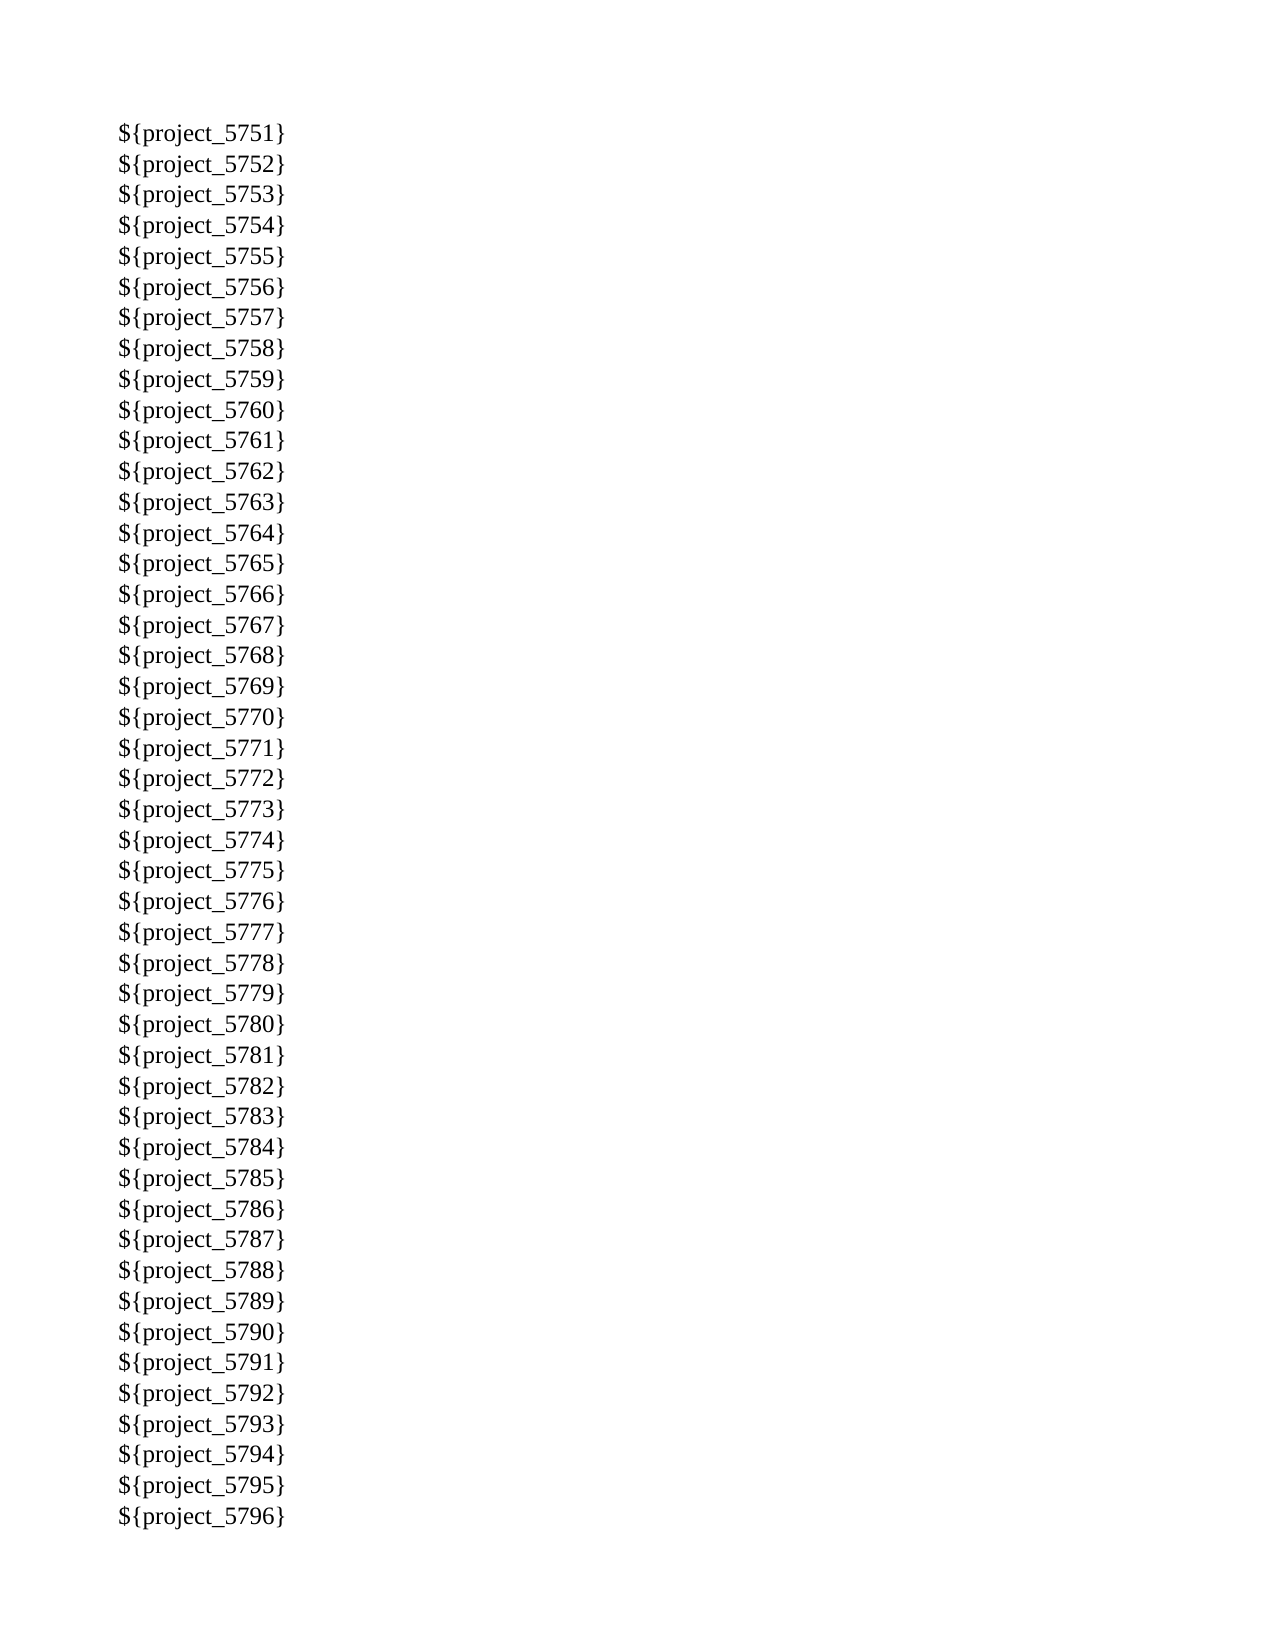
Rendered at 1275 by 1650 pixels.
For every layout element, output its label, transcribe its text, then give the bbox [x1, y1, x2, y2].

text ${project_5757} [118, 302, 1157, 331]
text ${project_5765} [118, 548, 1157, 577]
text ${project_5791} [118, 1347, 1157, 1376]
text ${project_5772} [118, 763, 1157, 792]
text ${project_5771} [118, 733, 1157, 761]
text ${project_5785} [118, 1163, 1157, 1192]
text ${project_5793} [118, 1409, 1157, 1437]
text ${project_5770} [118, 702, 1157, 731]
text ${project_5759} [118, 364, 1157, 393]
text ${project_5762} [118, 456, 1157, 485]
text ${project_5781} [118, 1040, 1157, 1069]
text ${project_5754} [118, 210, 1157, 239]
text ${project_5784} [118, 1132, 1157, 1161]
text ${project_5767} [118, 610, 1157, 638]
text ${project_5794} [118, 1439, 1157, 1468]
text ${project_5755} [118, 241, 1157, 270]
text ${project_5764} [118, 518, 1157, 546]
text ${project_5779} [118, 978, 1157, 1007]
text ${project_5763} [118, 487, 1157, 516]
text ${project_5751} [118, 118, 1157, 147]
text ${project_5761} [118, 425, 1157, 454]
text ${project_5775} [118, 856, 1157, 884]
text ${project_5753} [118, 179, 1157, 208]
text ${project_5777} [118, 917, 1157, 946]
text ${project_5756} [118, 272, 1157, 301]
text ${project_5786} [118, 1194, 1157, 1222]
text ${project_5774} [118, 825, 1157, 854]
text ${project_5766} [118, 579, 1157, 608]
text ${project_5752} [118, 149, 1157, 178]
text ${project_5796} [118, 1501, 1157, 1530]
text ${project_5787} [118, 1224, 1157, 1253]
text ${project_5778} [118, 948, 1157, 977]
text ${project_5795} [118, 1470, 1157, 1499]
text ${project_5760} [118, 395, 1157, 423]
text ${project_5792} [118, 1378, 1157, 1407]
text ${project_5776} [118, 886, 1157, 915]
text ${project_5789} [118, 1286, 1157, 1314]
text ${project_5768} [118, 641, 1157, 669]
text ${project_5780} [118, 1009, 1157, 1038]
text ${project_5788} [118, 1255, 1157, 1284]
text ${project_5783} [118, 1101, 1157, 1130]
text ${project_5790} [118, 1317, 1157, 1345]
text ${project_5758} [118, 333, 1157, 362]
text ${project_5769} [118, 671, 1157, 700]
text ${project_5773} [118, 794, 1157, 823]
text ${project_5782} [118, 1071, 1157, 1099]
